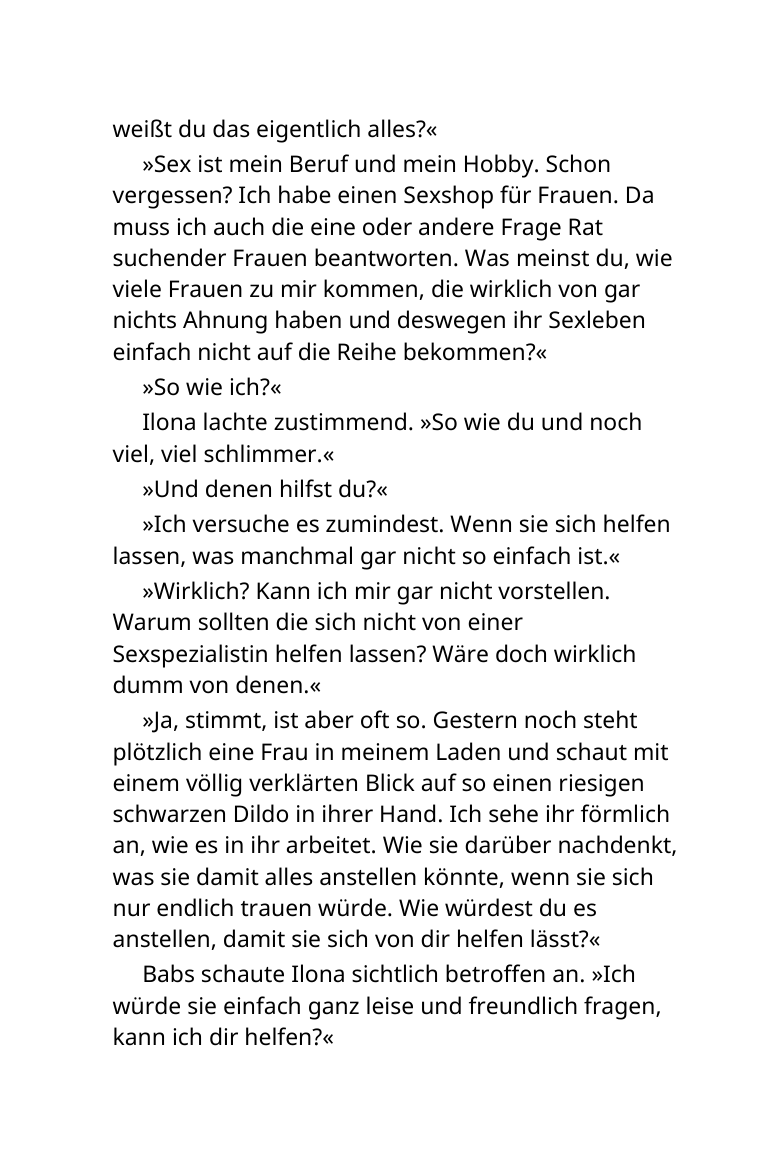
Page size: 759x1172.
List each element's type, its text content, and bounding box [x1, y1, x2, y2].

text »Und denen hilfst du?« [112, 473, 684, 504]
text »Ja, stimmt, ist aber oft so. Gestern noch steht plötzlich eine Frau in meinem Laden und schaut mit einem völlig verklärten Blick auf so einen riesigen schwarzen Dildo in ihrer Hand. Ich sehe ihr förmlich an, wie es in ihr arbeitet. Wie sie darüber nachdenkt, was sie damit alles anstellen könnte, wenn sie sich nur endlich trauen würde. Wie würdest du es anstellen, damit sie sich von dir helfen lässt?« [112, 704, 684, 954]
text weißt du das eigentlich alles?« [112, 112, 684, 144]
text »Sex ist mein Beruf und mein Hobby. Schon vergessen? Ich habe einen Sexshop für Frauen. Da muss ich auch die eine oder andere Frage Rat suchender Frauen beantworten. Was meinst du, wie viele Frauen zu mir kommen, die wirklich von gar nichts Ahnung haben und deswegen ihr Sexleben einfach nicht auf die Reihe bekommen?« [112, 148, 684, 367]
text »So wie ich?« [112, 371, 684, 402]
text »Ich versuche es zumindest. Wenn sie sich helfen lassen, was manchmal gar nicht so einfach ist.« [112, 508, 684, 571]
text »Wirklich? Kann ich mir gar nicht vorstellen. Warum sollten die sich nicht von einer Sexspezialistin helfen lassen? Wäre doch wirklich dumm von denen.« [112, 575, 684, 700]
text Babs schaute Ilona sichtlich betroffen an. »Ich würde sie einfach ganz leise und freundlich fragen, kann ich dir helfen?« [112, 958, 684, 1052]
text Ilona lachte zustimmend. »So wie du und noch viel, viel schlimmer.« [112, 406, 684, 469]
